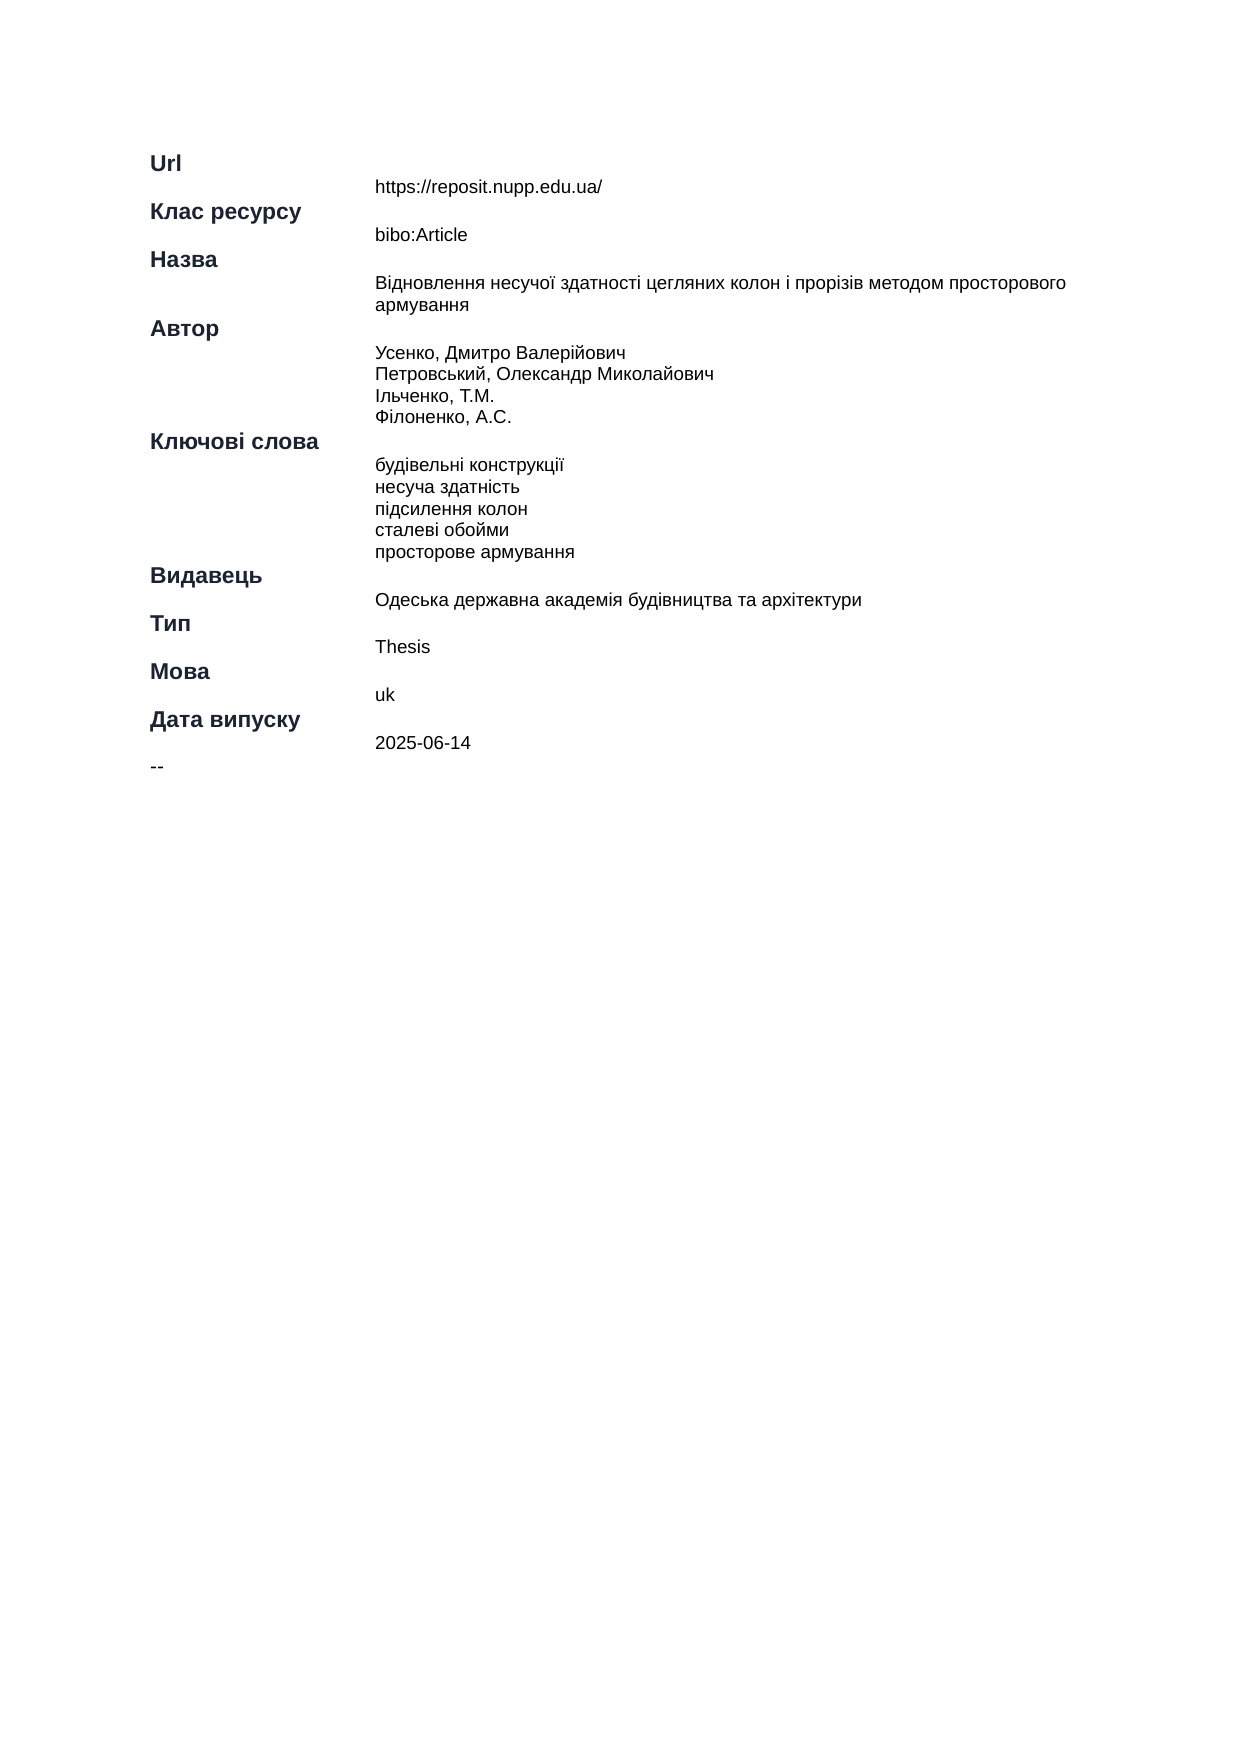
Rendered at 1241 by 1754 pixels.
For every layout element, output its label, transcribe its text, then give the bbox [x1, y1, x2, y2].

text Ключові слова [150, 428, 1090, 454]
text просторове армування [375, 541, 1090, 562]
text Дата випуску [150, 706, 1090, 732]
text будівельні конструкції [375, 454, 1090, 476]
text Відновлення несучої здатності цегляних колон і прорізів методом просторового армування [375, 272, 1090, 315]
text Автор [150, 315, 1090, 342]
text підсилення колон [375, 497, 1090, 519]
text Url [150, 150, 1090, 176]
text Thesis [375, 636, 1090, 658]
text -- [150, 754, 1090, 778]
text Одеська державна академія будівництва та архітектури [375, 588, 1090, 610]
text Петровський, Олександр Миколайович [375, 363, 1090, 385]
text Назва [150, 246, 1090, 272]
text несуча здатність [375, 476, 1090, 497]
text Усенко, Дмитро Валерійович [375, 342, 1090, 363]
text Мова [150, 658, 1090, 684]
text https://reposit.nupp.edu.ua/ [375, 176, 1090, 198]
text Ільченко, Т.М. [375, 385, 1090, 406]
text bibo:Article [375, 224, 1090, 246]
text сталеві обойми [375, 519, 1090, 541]
text uk [375, 684, 1090, 706]
text Видавець [150, 562, 1090, 588]
text Філоненко, А.С. [375, 406, 1090, 428]
text Клас ресурсу [150, 198, 1090, 224]
text 2025-06-14 [375, 732, 1090, 754]
text Тип [150, 610, 1090, 636]
